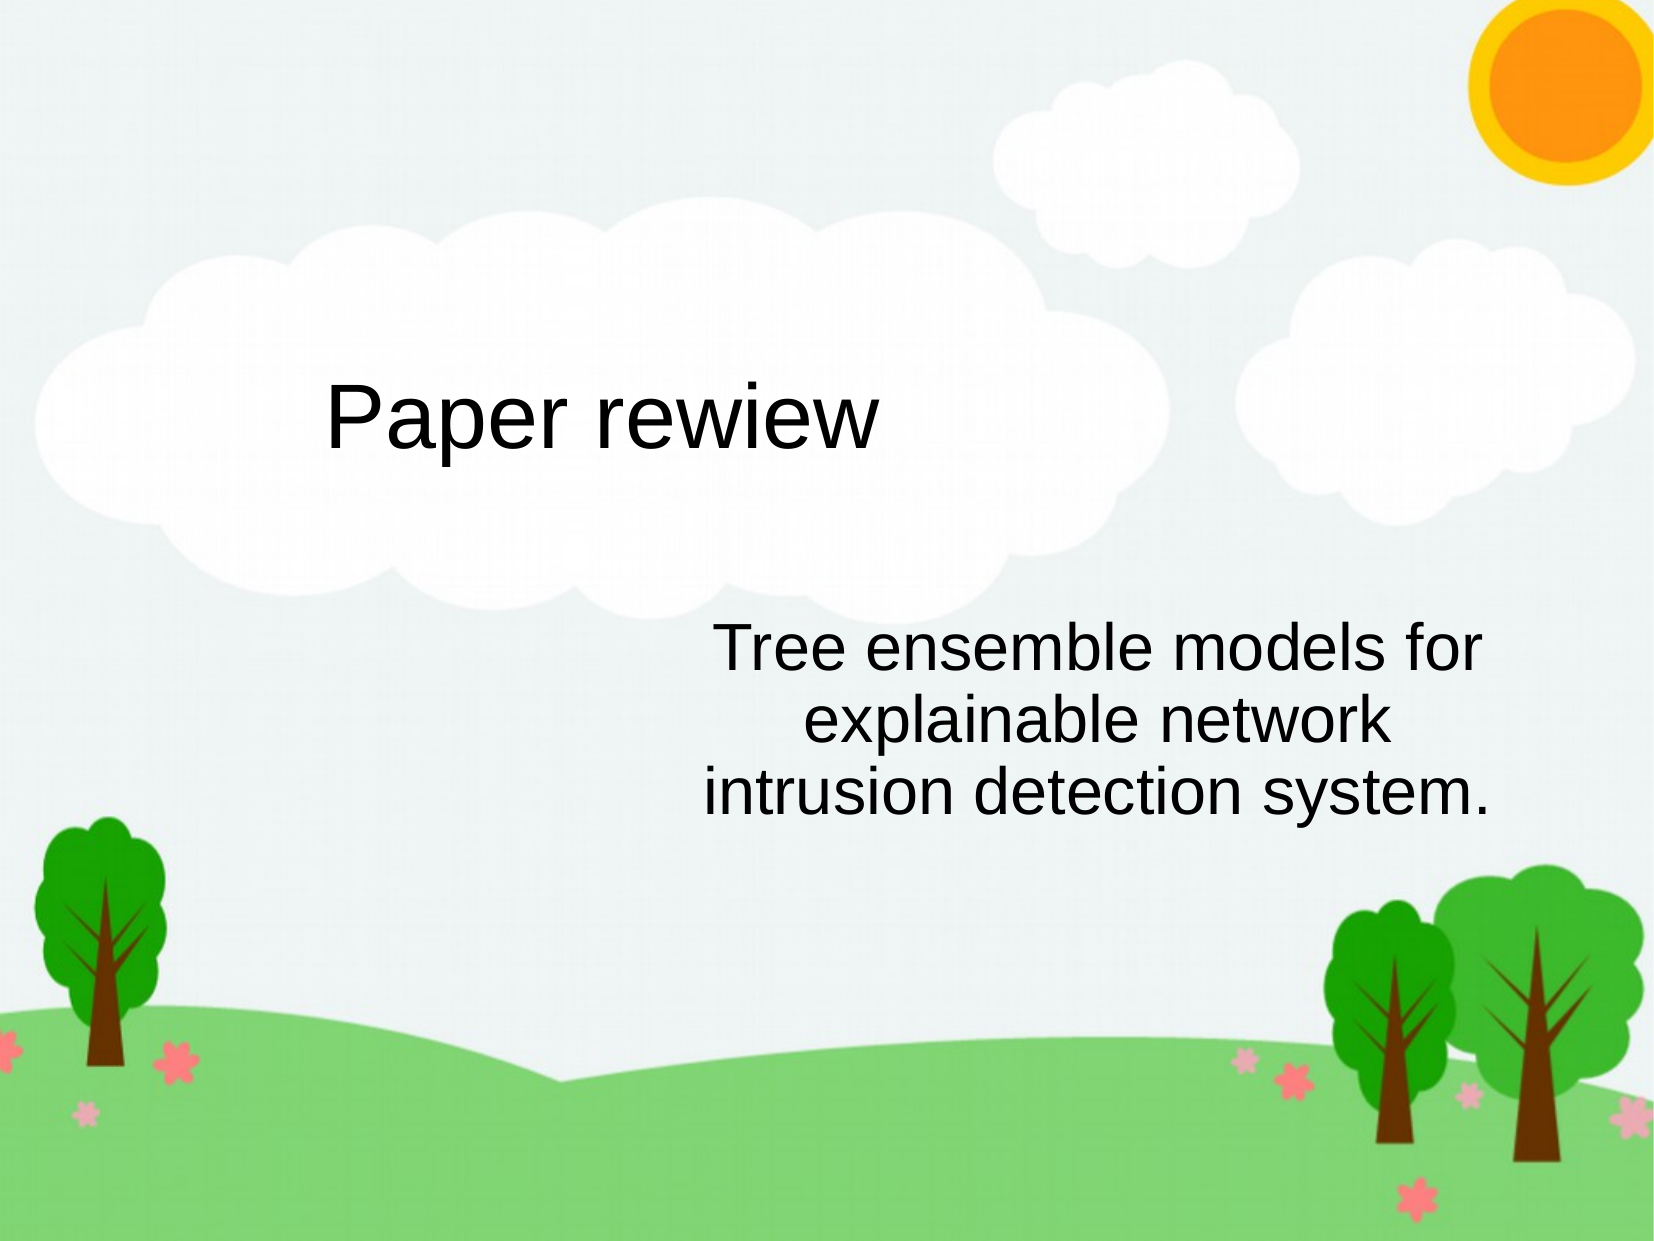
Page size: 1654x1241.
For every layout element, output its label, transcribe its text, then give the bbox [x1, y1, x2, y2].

subtitle Tree ensemble models for explainable network intrusion detection system. [673, 608, 1524, 834]
title Paper rewiew [324, 265, 1140, 559]
